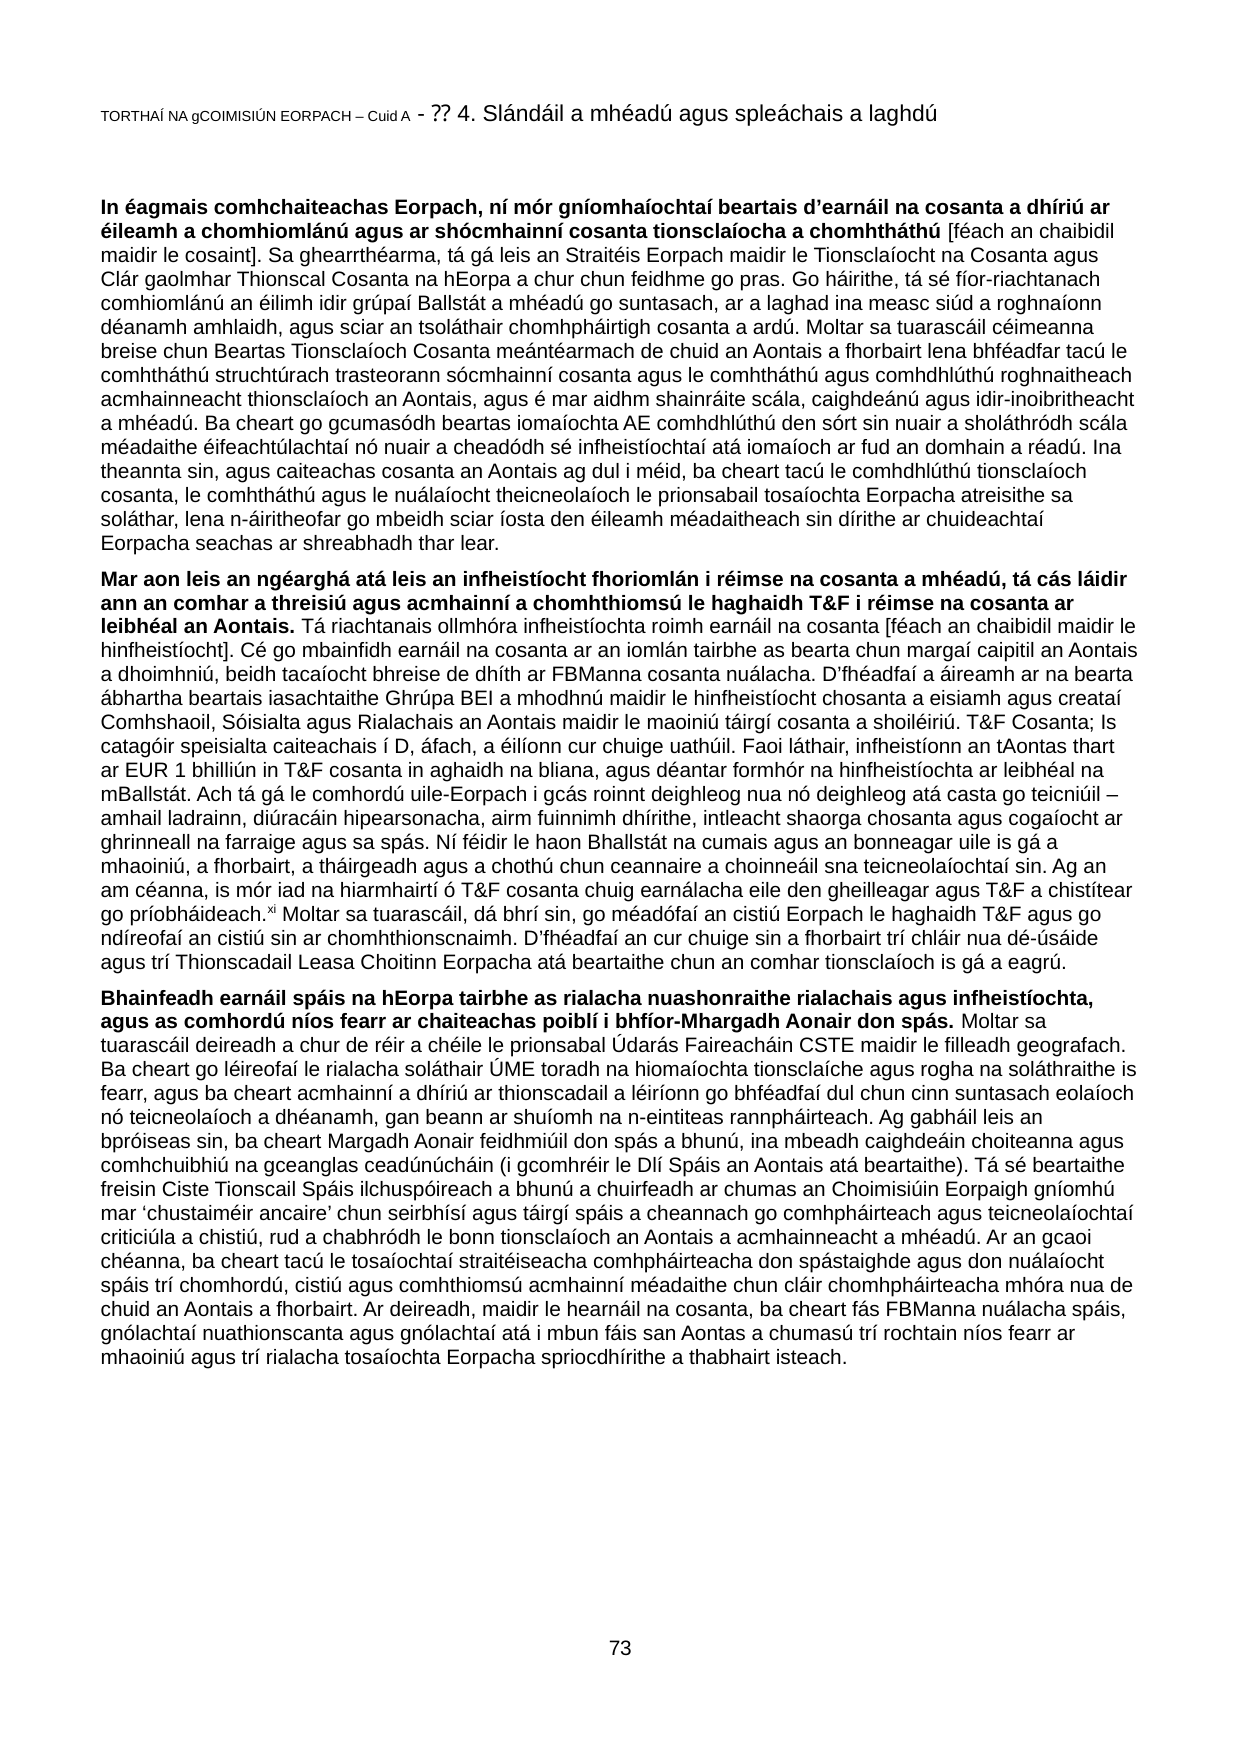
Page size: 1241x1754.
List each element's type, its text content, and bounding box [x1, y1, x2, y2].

text In éagmais comhchaiteachas Eorpach, ní mór gníomhaíochtaí beartais d’earnáil na cosanta a dhíriú ar éileamh a chomhiomlánú agus ar shócmhainní cosanta tionsclaíocha a chomhtháthú [féach an chaibidil maidir le cosaint]. Sa ghearrthéarma, tá gá leis an Straitéis Eorpach maidir le Tionsclaíocht na Cosanta agus Clár gaolmhar Thionscal Cosanta na hEorpa a chur chun feidhme go pras. Go háirithe, tá sé fíor-riachtanach comhiomlánú an éilimh idir grúpaí Ballstát a mhéadú go suntasach, ar a laghad ina measc siúd a roghnaíonn déanamh amhlaidh, agus sciar an tsoláthair chomhpháirtigh cosanta a ardú. Moltar sa tuarascáil céimeanna breise chun Beartas Tionsclaíoch Cosanta meántéarmach de chuid an Aontais a fhorbairt lena bhféadfar tacú le comhtháthú struchtúrach trasteorann sócmhainní cosanta agus le comhtháthú agus comhdhlúthú roghnaitheach acmhainneacht thionsclaíoch an Aontais, agus é mar aidhm shainráite scála, caighdeánú agus idir-inoibritheacht a mhéadú. Ba cheart go gcumasódh beartas iomaíochta AE comhdhlúthú den sórt sin nuair a sholáthródh scála méadaithe éifeachtúlachtaí nó nuair a cheadódh sé infheistíochtaí atá iomaíoch ar fud an domhain a réadú. Ina theannta sin, agus caiteachas cosanta an Aontais ag dul i méid, ba cheart tacú le comhdhlúthú tionsclaíoch cosanta, le comhtháthú agus le nuálaíocht theicneolaíoch le prionsabail tosaíochta Eorpacha atreisithe sa soláthar, lena n-áiritheofar go mbeidh sciar íosta den éileamh méadaitheach sin dírithe ar chuideachtaí Eorpacha seachas ar shreabhadh thar lear. [100, 195, 1140, 554]
text Bhainfeadh earnáil spáis na hEorpa tairbhe as rialacha nuashonraithe rialachais agus infheistíochta, agus as comhordú níos fearr ar chaiteachas poiblí i bhfíor-Mhargadh Aonair don spás. Moltar sa tuarascáil deireadh a chur de réir a chéile le prionsabal Údarás Faireacháin CSTE maidir le filleadh geografach. Ba cheart go léireofaí le rialacha soláthair ÚME toradh na hiomaíochta tionsclaíche agus rogha na soláthraithe is fearr, agus ba cheart acmhainní a dhíriú ar thionscadail a léiríonn go bhféadfaí dul chun cinn suntasach eolaíoch nó teicneolaíoch a dhéanamh, gan beann ar shuíomh na n-eintiteas rannpháirteach. Ag gabháil leis an bpróiseas sin, ba cheart Margadh Aonair feidhmiúil don spás a bhunú, ina mbeadh caighdeáin choiteanna agus comhchuibhiú na gceanglas ceadúnúcháin (i gcomhréir le Dlí Spáis an Aontais atá beartaithe). Tá sé beartaithe freisin Ciste Tionscail Spáis ilchuspóireach a bhunú a chuirfeadh ar chumas an Choimisiúin Eorpaigh gníomhú mar ‘chustaiméir ancaire’ chun seirbhísí agus táirgí spáis a cheannach go comhpháirteach agus teicneolaíochtaí criticiúla a chistiú, rud a chabhródh le bonn tionsclaíoch an Aontais a acmhainneacht a mhéadú. Ar an gcaoi chéanna, ba cheart tacú le tosaíochtaí straitéiseacha comhpháirteacha don spástaighde agus don nuálaíocht spáis trí chomhordú, cistiú agus comhthiomsú acmhainní méadaithe chun cláir chomhpháirteacha mhóra nua de chuid an Aontais a fhorbairt. Ar deireadh, maidir le hearnáil na cosanta, ba cheart fás FBManna nuálacha spáis, gnólachtaí nuathionscanta agus gnólachtaí atá i mbun fáis san Aontas a chumasú trí rochtain níos fearr ar mhaoiniú agus trí rialacha tosaíochta Eorpacha spriocdhírithe a thabhairt isteach. [100, 985, 1140, 1369]
text Mar aon leis an ngéarghá atá leis an infheistíocht fhoriomlán i réimse na cosanta a mhéadú, tá cás láidir ann an comhar a threisiú agus acmhainní a chomhthiomsú le haghaidh T&F i réimse na cosanta ar leibhéal an Aontais. Tá riachtanais ollmhóra infheistíochta roimh earnáil na cosanta [féach an chaibidil maidir le hinfheistíocht]. Cé go mbainfidh earnáil na cosanta ar an iomlán tairbhe as bearta chun margaí caipitil an Aontais a dhoimhniú, beidh tacaíocht bhreise de dhíth ar FBManna cosanta nuálacha. D’fhéadfaí a áireamh ar na bearta ábhartha beartais iasachtaithe Ghrúpa BEI a mhodhnú maidir le hinfheistíocht chosanta a eisiamh agus creataí Comhshaoil, Sóisialta agus Rialachais an Aontais maidir le maoiniú táirgí cosanta a shoiléiriú. T&F Cosanta; Is catagóir speisialta caiteachais í D, áfach, a éilíonn cur chuige uathúil. Faoi láthair, infheistíonn an tAontas thart ar EUR 1 bhilliún in T&F cosanta in aghaidh na bliana, agus déantar formhór na hinfheistíochta ar leibhéal na mBallstát. Ach tá gá le comhordú uile-Eorpach i gcás roinnt deighleog nua nó deighleog atá casta go teicniúil – amhail ladrainn, diúracáin hipearsonacha, airm fuinnimh dhírithe, intleacht shaorga chosanta agus cogaíocht ar ghrinneall na farraige agus sa spás. Ní féidir le haon Bhallstát na cumais agus an bonneagar uile is gá a mhaoiniú, a fhorbairt, a tháirgeadh agus a chothú chun ceannaire a choinneáil sna teicneolaíochtaí sin. Ag an am céanna, is mór iad na hiarmhairtí ó T&F cosanta chuig earnálacha eile den gheilleagar agus T&F a chistítear go príobháideach. Moltar sa tuarascáil, dá bhrí sin, go méadófaí an cistiú Eorpach le haghaidh T&F agus go ndíreofaí an cistiú sin ar chomhthionscnaimh. D’fhéadfaí an cur chuige sin a fhorbairt trí chláir nua dé-úsáide agus trí Thionscadail Leasa Choitinn Eorpacha atá beartaithe chun an comhar tionsclaíoch is gá a eagrú. [100, 566, 1140, 974]
